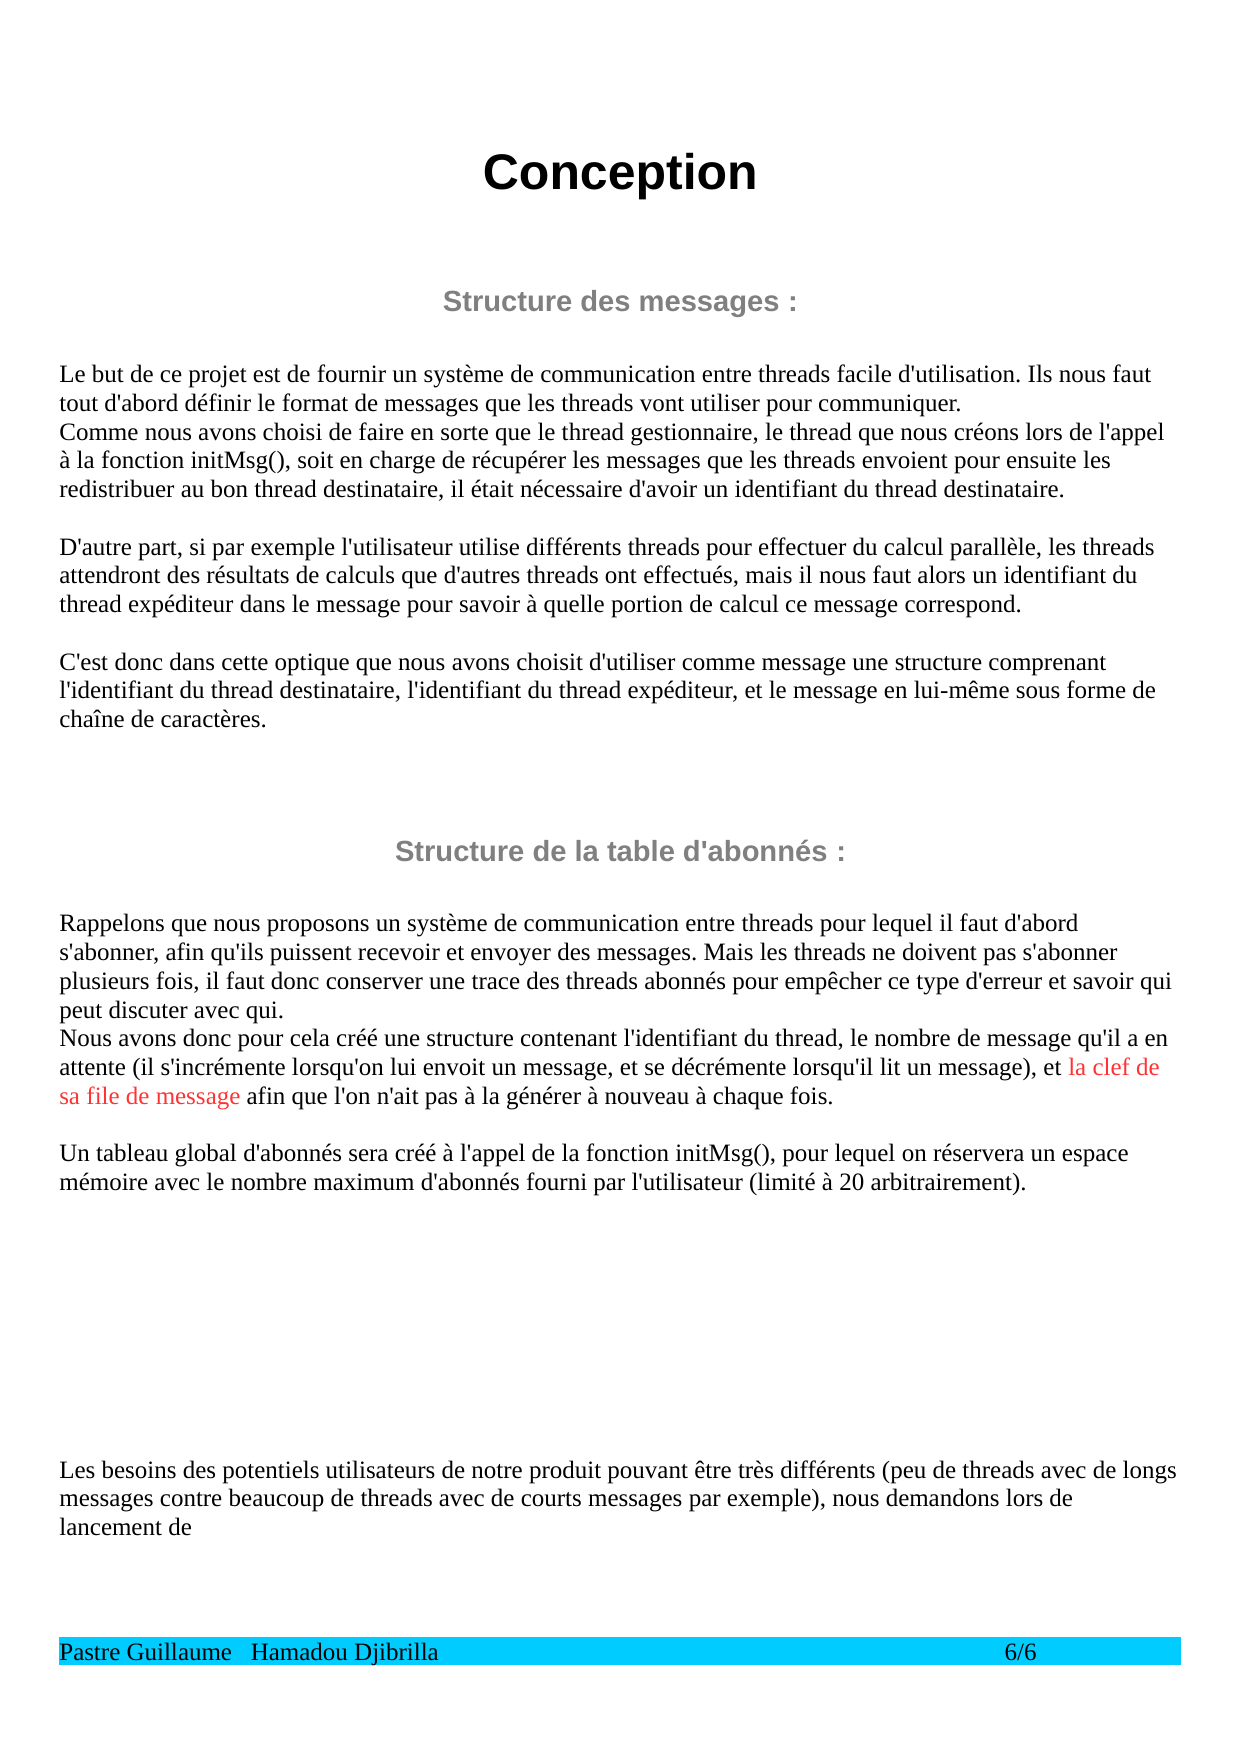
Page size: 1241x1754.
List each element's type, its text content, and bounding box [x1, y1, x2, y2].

text D'autre part, si par exemple l'utilisateur utilise différents threads pour effectuer du calcul parallèle, les threads attendront des résultats de calculs que d'autres threads ont effectués, mais il nous faut alors un identifiant du thread expéditeur dans le message pour savoir à quelle portion de calcul ce message correspond. [59, 532, 1181, 618]
text Comme nous avons choisi de faire en sorte que le thread gestionnaire, le thread que nous créons lors de l'appel à la fonction initMsg(), soit en charge de récupérer les messages que les threads envoient pour ensuite les redistribuer au bon thread destinataire, il était nécessaire d'avoir un identifiant du thread destinataire. [59, 417, 1181, 503]
text Un tableau global d'abonnés sera créé à l'appel de la fonction initMsg(), pour lequel on réservera un espace mémoire avec le nombre maximum d'abonnés fourni par l'utilisateur (limité à 20 arbitrairement). [59, 1138, 1181, 1196]
text C'est donc dans cette optique que nous avons choisit d'utiliser comme message une structure comprenant l'identifiant du thread destinataire, l'identifiant du thread expéditeur, et le message en lui-même sous forme de chaîne de caractères. [59, 647, 1181, 733]
text Rappelons que nous proposons un système de communication entre threads pour lequel il faut d'abord s'abonner, afin qu'ils puissent recevoir et envoyer des messages. Mais les threads ne doivent pas s'abonner plusieurs fois, il faut donc conserver une trace des threads abonnés pour empêcher ce type d'erreur et savoir qui peut discuter avec qui. [59, 908, 1181, 1023]
subtitle Conception [59, 142, 1181, 200]
text Les besoins des potentiels utilisateurs de notre produit pouvant être très différents (peu de threads avec de longs messages contre beaucoup de threads avec de courts messages par exemple), nous demandons lors de lancement de [59, 1455, 1181, 1541]
subtitle Structure des messages : [59, 284, 1181, 318]
text Le but de ce projet est de fournir un système de communication entre threads facile d'utilisation. Ils nous faut tout d'abord définir le format de messages que les threads vont utiliser pour communiquer. [59, 359, 1181, 417]
subtitle Structure de la table d'abonnés : [59, 834, 1181, 867]
text Nous avons donc pour cela créé une structure contenant l'identifiant du thread, le nombre de message qu'il a en attente (il s'incrémente lorsqu'on lui envoit un message, et se décrémente lorsqu'il lit un message), et la clef de sa file de message afin que l'on n'ait pas à la générer à nouveau à chaque fois. [59, 1023, 1181, 1110]
